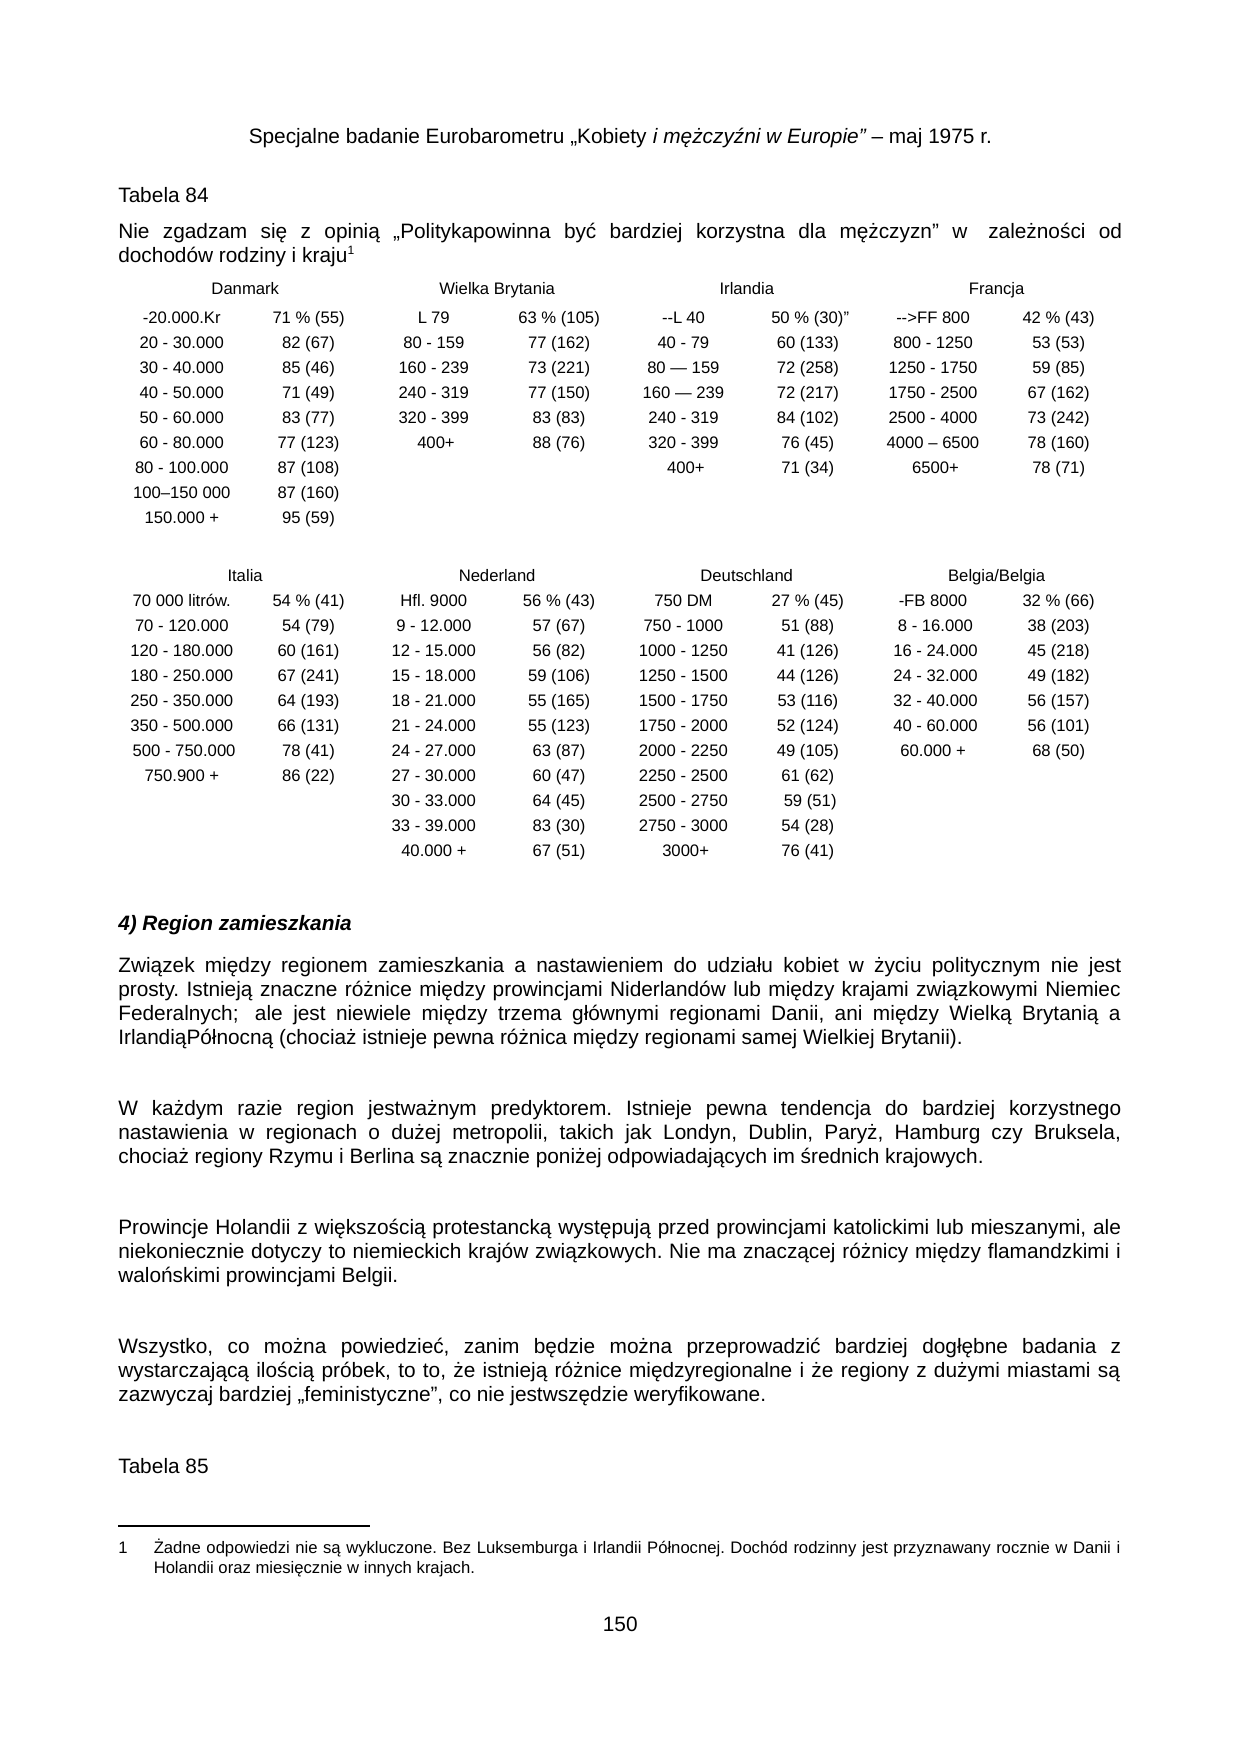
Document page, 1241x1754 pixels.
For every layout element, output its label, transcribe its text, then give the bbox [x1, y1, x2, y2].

table_cell 56 % (43) [500, 588, 622, 612]
table_cell [500, 480, 622, 505]
table_cell 56 (82) [500, 638, 622, 662]
table_cell [871, 480, 999, 505]
table_cell 45 (218) [999, 638, 1122, 662]
table_cell [118, 530, 249, 562]
table_cell -->FF 800 [871, 305, 999, 330]
table_cell 320 - 399 [372, 405, 500, 430]
table_cell 2250 - 2500 [622, 763, 749, 787]
table_cell 40 - 60.000 [871, 713, 999, 737]
table_cell 750.900 + [118, 763, 249, 787]
table_cell 67 (51) [500, 838, 622, 862]
table_cell 88 (76) [500, 430, 622, 455]
table_cell -20.000.Kr [118, 305, 249, 330]
table_cell 63 % (105) [500, 305, 622, 330]
table_header Wielka Brytania [372, 273, 622, 305]
table_cell 38 (203) [999, 613, 1122, 637]
table_cell Italia [118, 563, 372, 587]
table_cell 87 (160) [250, 480, 372, 505]
table_cell [118, 838, 249, 862]
table_cell Belgia/Belgia [871, 563, 1122, 587]
table_cell 1000 - 1250 [622, 638, 749, 662]
text W każdym razie region jestważnym predyktorem. Istnieje pewna tendencja do bardziej korzystnego nastawienia w regionach o dużej metropolii, takich jak Londyn, Dublin, Paryż, Hamburg czy Bruksela, chociaż regiony Rzymu i Berlina są znacznie poniżej odpowiadających im średnich krajowych. [118, 1096, 1122, 1168]
table_cell 82 (67) [250, 330, 372, 355]
table_cell 52 (124) [749, 713, 871, 737]
table_cell 86 (22) [250, 763, 372, 787]
table_cell [871, 788, 999, 812]
table_cell 68 (50) [999, 738, 1122, 762]
table_cell 83 (30) [500, 813, 622, 837]
table_cell [250, 788, 372, 812]
table_cell 3000+ [622, 838, 749, 862]
table_cell 59 (85) [999, 355, 1122, 380]
table_cell 33 - 39.000 [372, 813, 500, 837]
table_cell 24 - 32.000 [871, 663, 999, 687]
table_cell 120 - 180.000 [118, 638, 249, 662]
table_cell 240 - 319 [372, 380, 500, 405]
table_cell 71 (34) [749, 455, 871, 480]
text Tabela 85 [118, 1453, 1122, 1477]
table_cell 73 (242) [999, 405, 1122, 430]
table_cell 77 (162) [500, 330, 622, 355]
table_cell 32 - 40.000 [871, 688, 999, 712]
table_cell 87 (108) [250, 455, 372, 480]
table_cell 49 (182) [999, 663, 1122, 687]
table_cell 85 (46) [250, 355, 372, 380]
table_header Francja [871, 273, 1122, 305]
table_cell 53 (53) [999, 330, 1122, 355]
table_cell 18 - 21.000 [372, 688, 500, 712]
table_cell 61 (62) [749, 763, 871, 787]
table_header Irlandia [622, 273, 871, 305]
table_cell 42 % (43) [999, 305, 1122, 330]
table_cell 320 - 399 [622, 430, 749, 455]
subtitle 4) Region zamieszkania [118, 911, 1122, 934]
table_cell 16 - 24.000 [871, 638, 999, 662]
table_cell 60.000 + [871, 738, 999, 762]
table_cell 30 - 33.000 [372, 788, 500, 812]
text Wszystko, co można powiedzieć, zanim będzie można przeprowadzić bardziej dogłębne badania z wystarczającą ilością próbek, to to, że istnieją różnice międzyregionalne i że regiony z dużymi miastami są zazwyczaj bardziej „feministyczne”, co nie jestwszędzie weryfikowane. [118, 1334, 1122, 1406]
table_cell 350 - 500.000 [118, 713, 249, 737]
table_cell 27 - 30.000 [372, 763, 500, 787]
table_cell 1750 - 2000 [622, 713, 749, 737]
table_cell [250, 838, 372, 862]
table_cell 63 (87) [500, 738, 622, 762]
table_cell [999, 788, 1122, 812]
table_cell 250 - 350.000 [118, 688, 249, 712]
table_cell 21 - 24.000 [372, 713, 500, 737]
text Żadne odpowiedzi nie są wykluczone. Bez Luksemburga i Irlandii Północnej. Dochód rodzinny jest przyznawany rocznie w Danii i Holandii oraz miesięcznie w innych krajach. [118, 1538, 1122, 1577]
table_cell Deutschland [622, 563, 871, 587]
table_cell 57 (67) [500, 613, 622, 637]
table_cell 150.000 + [118, 505, 249, 530]
table_cell 53 (116) [749, 688, 871, 712]
table_cell --L 40 [622, 305, 749, 330]
table_cell [622, 530, 749, 562]
table_cell [999, 480, 1122, 505]
table_cell 1500 - 1750 [622, 688, 749, 712]
table_cell 1250 - 1750 [871, 355, 999, 380]
table_cell 95 (59) [250, 505, 372, 530]
table_cell [118, 788, 249, 812]
table_cell [999, 838, 1122, 862]
table_cell 60 (133) [749, 330, 871, 355]
table_cell 9 - 12.000 [372, 613, 500, 637]
table_cell 64 (45) [500, 788, 622, 812]
table_cell 160 — 239 [622, 380, 749, 405]
table_cell 41 (126) [749, 638, 871, 662]
table_cell 50 % (30)” [749, 305, 871, 330]
table_cell 77 (123) [250, 430, 372, 455]
table_cell 49 (105) [749, 738, 871, 762]
table_cell [118, 813, 249, 837]
table_cell Nederland [372, 563, 622, 587]
table_cell [250, 813, 372, 837]
table_cell 80 - 100.000 [118, 455, 249, 480]
table_cell [871, 763, 999, 787]
table_cell 54 % (41) [250, 588, 372, 612]
table_cell 56 (101) [999, 713, 1122, 737]
table_cell 27 % (45) [749, 588, 871, 612]
table_cell 78 (71) [999, 455, 1122, 480]
table_cell 2500 - 4000 [871, 405, 999, 430]
table_cell L 79 [372, 305, 500, 330]
table_cell 56 (157) [999, 688, 1122, 712]
table_cell 67 (162) [999, 380, 1122, 405]
table_cell [871, 813, 999, 837]
table_header Danmark [118, 273, 372, 305]
table_cell 77 (150) [500, 380, 622, 405]
table_cell [372, 455, 500, 480]
table_cell 80 - 159 [372, 330, 500, 355]
table_cell -FB 8000 [871, 588, 999, 612]
table_cell 160 - 239 [372, 355, 500, 380]
table_cell [622, 505, 749, 530]
table_cell [372, 505, 500, 530]
table_cell [749, 505, 871, 530]
table_cell 67 (241) [250, 663, 372, 687]
table_cell 71 % (55) [250, 305, 372, 330]
table_cell [500, 455, 622, 480]
table_cell 750 - 1000 [622, 613, 749, 637]
table_cell [871, 838, 999, 862]
table_cell 8 - 16.000 [871, 613, 999, 637]
table_cell 2000 - 2250 [622, 738, 749, 762]
table_cell 2750 - 3000 [622, 813, 749, 837]
table_cell 800 - 1250 [871, 330, 999, 355]
table_cell 59 (51) [749, 788, 871, 812]
table_cell [372, 480, 500, 505]
text Tabela 84 [118, 183, 1122, 207]
table_cell [999, 763, 1122, 787]
table_cell 12 - 15.000 [372, 638, 500, 662]
table_cell 40 - 50.000 [118, 380, 249, 405]
table_cell 40 - 79 [622, 330, 749, 355]
table_cell 59 (106) [500, 663, 622, 687]
table_cell 240 - 319 [622, 405, 749, 430]
table_cell Hfl. 9000 [372, 588, 500, 612]
table_cell 750 DM [622, 588, 749, 612]
table_cell [871, 505, 999, 530]
table_cell 500 - 750.000 [118, 738, 249, 762]
table_cell 400+ [372, 430, 500, 455]
table_cell 76 (41) [749, 838, 871, 862]
table_cell 55 (165) [500, 688, 622, 712]
table_cell 72 (258) [749, 355, 871, 380]
table_cell 51 (88) [749, 613, 871, 637]
table_cell 50 - 60.000 [118, 405, 249, 430]
table_cell [999, 813, 1122, 837]
table_cell [749, 480, 871, 505]
table_cell 78 (160) [999, 430, 1122, 455]
table_cell 83 (77) [250, 405, 372, 430]
table_cell 24 - 27.000 [372, 738, 500, 762]
table_cell 70 000 litrów. [118, 588, 249, 612]
table_cell 60 (161) [250, 638, 372, 662]
table_cell 70 - 120.000 [118, 613, 249, 637]
table_cell 64 (193) [250, 688, 372, 712]
table_cell 66 (131) [250, 713, 372, 737]
table_cell 40.000 + [372, 838, 500, 862]
table_cell 1750 - 2500 [871, 380, 999, 405]
text Nie zgadzam się z opinią „Politykapowinna być bardziej korzystna dla mężczyzn” w zależności od dochodów rodziny i kraju [118, 219, 1122, 267]
table_cell 32 % (66) [999, 588, 1122, 612]
table_cell 83 (83) [500, 405, 622, 430]
table_cell 71 (49) [250, 380, 372, 405]
table_cell [999, 530, 1122, 562]
table_cell [999, 505, 1122, 530]
text Prowincje Holandii z większością protestancką występują przed prowincjami katolickimi lub mieszanymi, ale niekoniecznie dotyczy to niemieckich krajów związkowych. Nie ma znaczącej różnicy między flamandzkimi i walońskimi prowincjami Belgii. [118, 1215, 1122, 1287]
table_cell 55 (123) [500, 713, 622, 737]
table_cell [250, 530, 372, 562]
table_cell 84 (102) [749, 405, 871, 430]
table_cell 72 (217) [749, 380, 871, 405]
table_cell 30 - 40.000 [118, 355, 249, 380]
table_cell [372, 530, 500, 562]
table_cell 76 (45) [749, 430, 871, 455]
table_cell 44 (126) [749, 663, 871, 687]
table_cell 400+ [622, 455, 749, 480]
table_cell 15 - 18.000 [372, 663, 500, 687]
table_cell 180 - 250.000 [118, 663, 249, 687]
table_cell 100–150 000 [118, 480, 249, 505]
table_cell 80 — 159 [622, 355, 749, 380]
text Związek między regionem zamieszkania a nastawieniem do udziału kobiet w życiu politycznym nie jest prosty. Istnieją znaczne różnice między prowincjami Niderlandów lub między krajami związkowymi Niemiec Federalnych; ale jest niewiele między trzema głównymi regionami Danii, ani między Wielką Brytanią a IrlandiąPółnocną (chociaż istnieje pewna różnica między regionami samej Wielkiej Brytanii). [118, 953, 1122, 1049]
table_cell 54 (79) [250, 613, 372, 637]
table_cell 2500 - 2750 [622, 788, 749, 812]
table_cell [500, 505, 622, 530]
table_cell 4000 – 6500 [871, 430, 999, 455]
table_cell 60 - 80.000 [118, 430, 249, 455]
table_cell 6500+ [871, 455, 999, 480]
table_cell 60 (47) [500, 763, 622, 787]
table_cell [500, 530, 622, 562]
table_cell [749, 530, 871, 562]
table_cell 1250 - 1500 [622, 663, 749, 687]
table_cell 54 (28) [749, 813, 871, 837]
table_cell 73 (221) [500, 355, 622, 380]
table_cell [622, 480, 749, 505]
table_cell 20 - 30.000 [118, 330, 249, 355]
table_cell [871, 530, 999, 562]
table_cell 78 (41) [250, 738, 372, 762]
